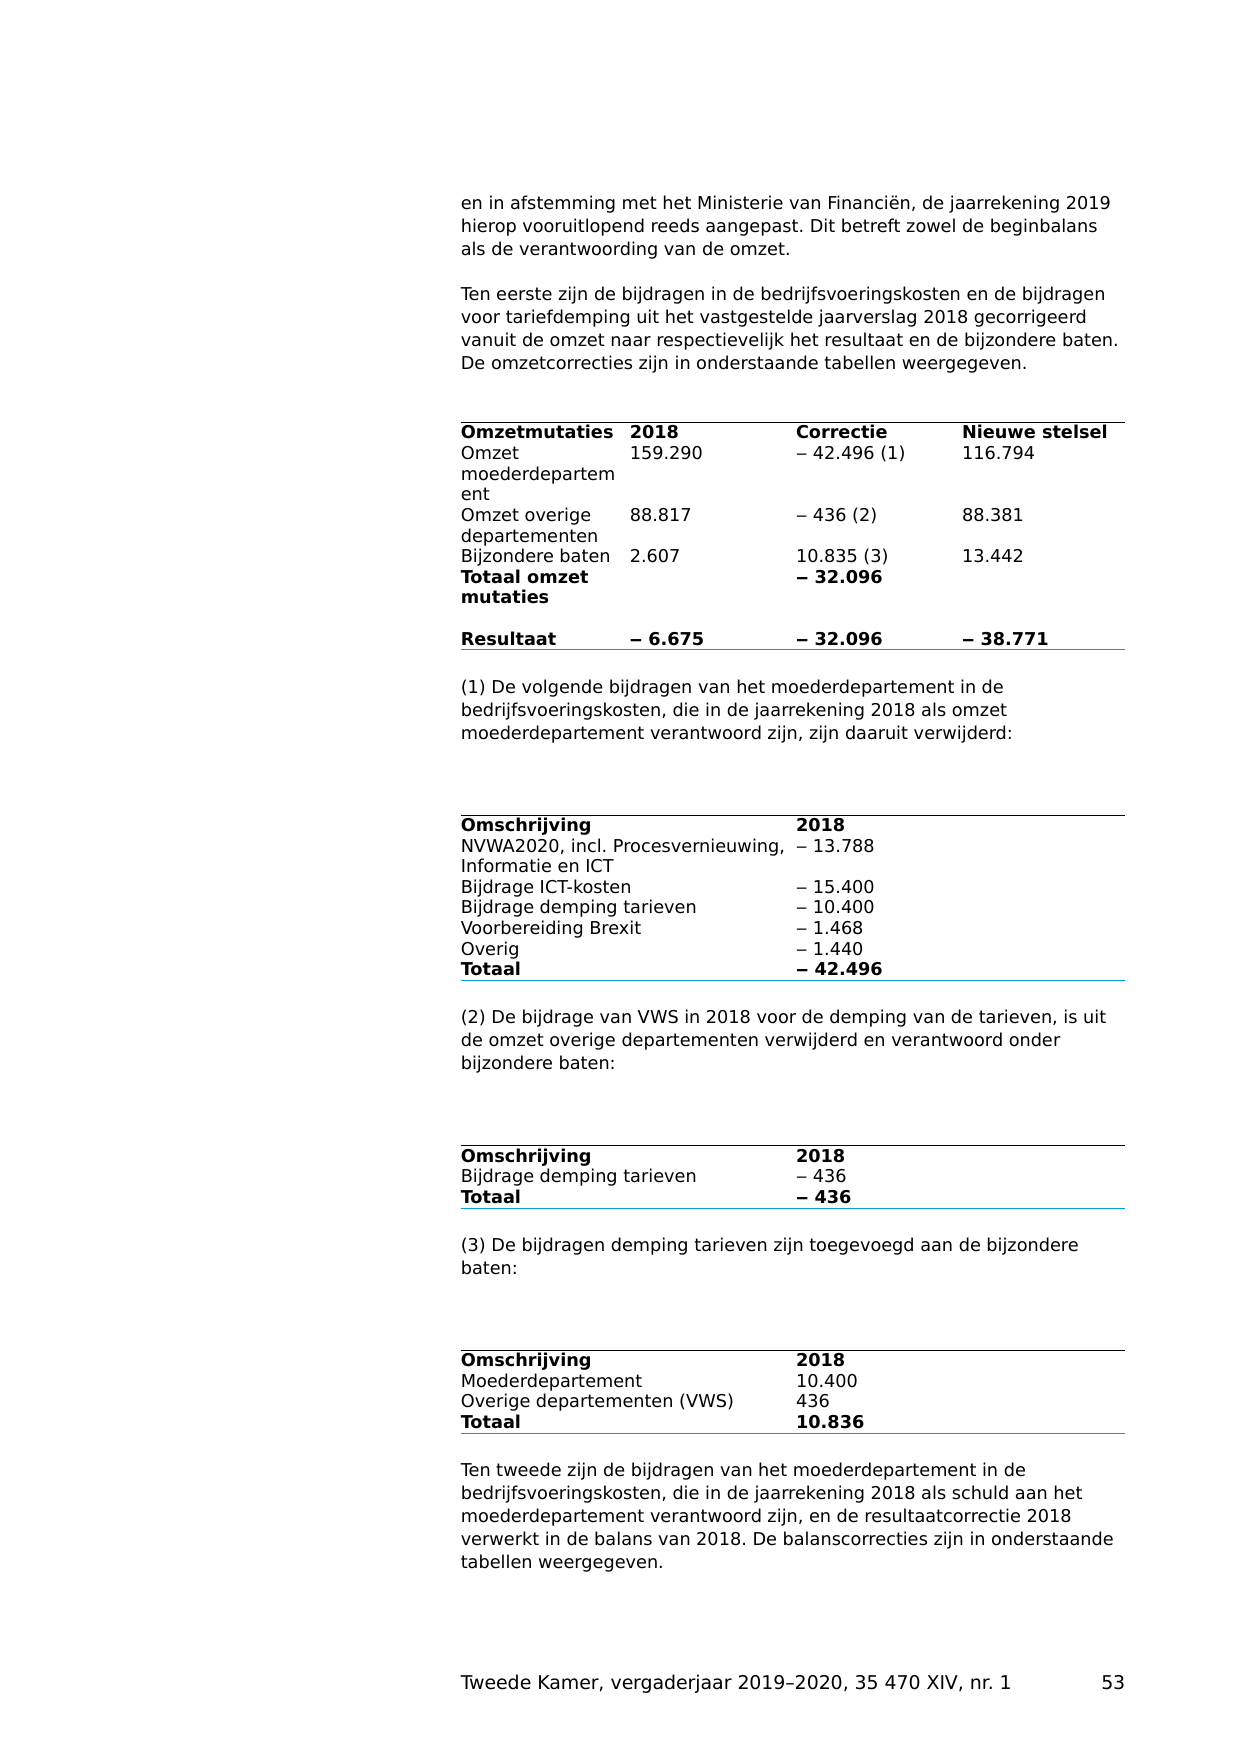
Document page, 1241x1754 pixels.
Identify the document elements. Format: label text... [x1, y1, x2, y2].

table_cell ‒ 38.771 [959, 629, 1125, 649]
table_cell [959, 567, 1125, 608]
text (1) De volgende bijdragen van het moederdepartement in de bedrijfsvoeringskosten, die in de jaarrekening 2018 als omzet moederdepartement verantwoord zijn, zijn daaruit verwijderd: [461, 675, 1125, 744]
text en in afstemming met het Ministerie van Financiën, de jaarrekening 2019 hierop vooruitlopend reeds aangepast. Dit betreft zowel de beginbalans als de verantwoording van de omzet. [461, 191, 1125, 259]
table_cell Omschrijving [461, 1351, 793, 1371]
table_cell Overig [461, 939, 793, 959]
table_cell Bijzondere baten [461, 546, 627, 567]
table_cell Totaal omzet mutaties [461, 567, 627, 608]
table_cell 10.836 [793, 1412, 1125, 1433]
table_cell [461, 608, 627, 629]
table_cell Totaal [461, 1187, 793, 1207]
table_cell 116.794 [959, 443, 1125, 505]
table_cell ‒ 15.400 [793, 877, 1125, 897]
table_header Specificatie omzetcorrectie bijzondere baten 2018 (bedragen x €1.000) [461, 1302, 1125, 1350]
table_cell ‒ 436 [793, 1166, 1125, 1187]
table_cell Bijdrage demping tarieven [461, 898, 793, 918]
table_cell 10.400 [793, 1371, 1125, 1391]
table_cell Bijdrage ICT-kosten [461, 877, 793, 897]
table_cell ‒ 10.400 [793, 898, 1125, 918]
table_cell ‒ 1.468 [793, 918, 1125, 939]
table_cell Totaal [461, 959, 793, 980]
text (3) De bijdragen demping tarieven zijn toegevoegd aan de bijzondere baten: [461, 1233, 1125, 1279]
table_cell ‒ 32.096 [793, 629, 959, 649]
table_cell 88.381 [959, 505, 1125, 546]
table_cell Omzet moederdepartement [461, 443, 627, 505]
table_cell [793, 608, 959, 629]
text Ten eerste zijn de bijdragen in de bedrijfsvoeringskosten en de bijdragen voor tariefdemping uit het vastgestelde jaarverslag 2018 gecorrigeerd vanuit de omzet naar respectievelijk het resultaat en de bijzondere baten. De omzetcorrecties zijn in onderstaande tabellen weergegeven. [461, 282, 1125, 374]
table_cell Voorbereiding Brexit [461, 918, 793, 939]
table_cell Omschrijving [461, 816, 793, 836]
table_cell ‒ 1.440 [793, 939, 1125, 959]
table_cell 88.817 [627, 505, 793, 546]
table_cell Bijdrage demping tarieven [461, 1166, 793, 1187]
table_cell 2018 [627, 423, 793, 443]
table_cell 2018 [793, 816, 1125, 836]
table_cell ‒ 436 [793, 1187, 1125, 1207]
text Ten tweede zijn de bijdragen van het moederdepartement in de bedrijfsvoeringskosten, die in de jaarrekening 2018 als schuld aan het moederdepartement verantwoord zijn, en de resultaatcorrectie 2018 verwerkt in de balans van 2018. De balanscorrecties zijn in onderstaande tabellen weergegeven. [461, 1458, 1125, 1573]
table_cell Nieuwe stelsel [959, 423, 1125, 443]
table_header Specificatie omzetcorrectie moederdepartement 2018 (bedragen x € 1.000) [461, 767, 1125, 814]
text (2) De bijdrage van VWS in 2018 voor de demping van de tarieven, is uit de omzet overige departementen verwijderd en verantwoord onder bijzondere baten: [461, 1006, 1125, 1074]
table_cell 436 [793, 1391, 1125, 1412]
table_header Specificatie omzetcorrectie overige departementen 2018 (bedragen x €1.000) [461, 1097, 1125, 1145]
table_cell 159.290 [627, 443, 793, 505]
table_cell Omzetmutaties [461, 423, 627, 443]
table_header Omzetcorrectie 2018 (bedragen x € 1.000) [461, 397, 1125, 422]
table_cell [627, 567, 793, 608]
table_cell NVWA2020, incl. Procesvernieuwing, Informatie en ICT [461, 836, 793, 877]
table_cell [959, 608, 1125, 629]
table_cell Omzet overige departementen [461, 505, 627, 546]
table_cell ‒ 13.788 [793, 836, 1125, 877]
table_cell [627, 608, 793, 629]
table_cell 10.835 (3) [793, 546, 959, 567]
table_cell 2.607 [627, 546, 793, 567]
table_cell ‒ 6.675 [627, 629, 793, 649]
table_cell ‒ 42.496 (1) [793, 443, 959, 505]
table_cell Moederdepartement [461, 1371, 793, 1391]
table_cell ‒ 32.096 [793, 567, 959, 608]
table_cell ‒ 42.496 [793, 959, 1125, 980]
table_cell Correctie [793, 423, 959, 443]
table_cell Resultaat [461, 629, 627, 649]
table_cell 2018 [793, 1351, 1125, 1371]
table_cell Overige departementen (VWS) [461, 1391, 793, 1412]
table_cell 2018 [793, 1146, 1125, 1166]
table_cell ‒ 436 (2) [793, 505, 959, 546]
table_cell Totaal [461, 1412, 793, 1433]
table_cell 13.442 [959, 546, 1125, 567]
table_cell Omschrijving [461, 1146, 793, 1166]
